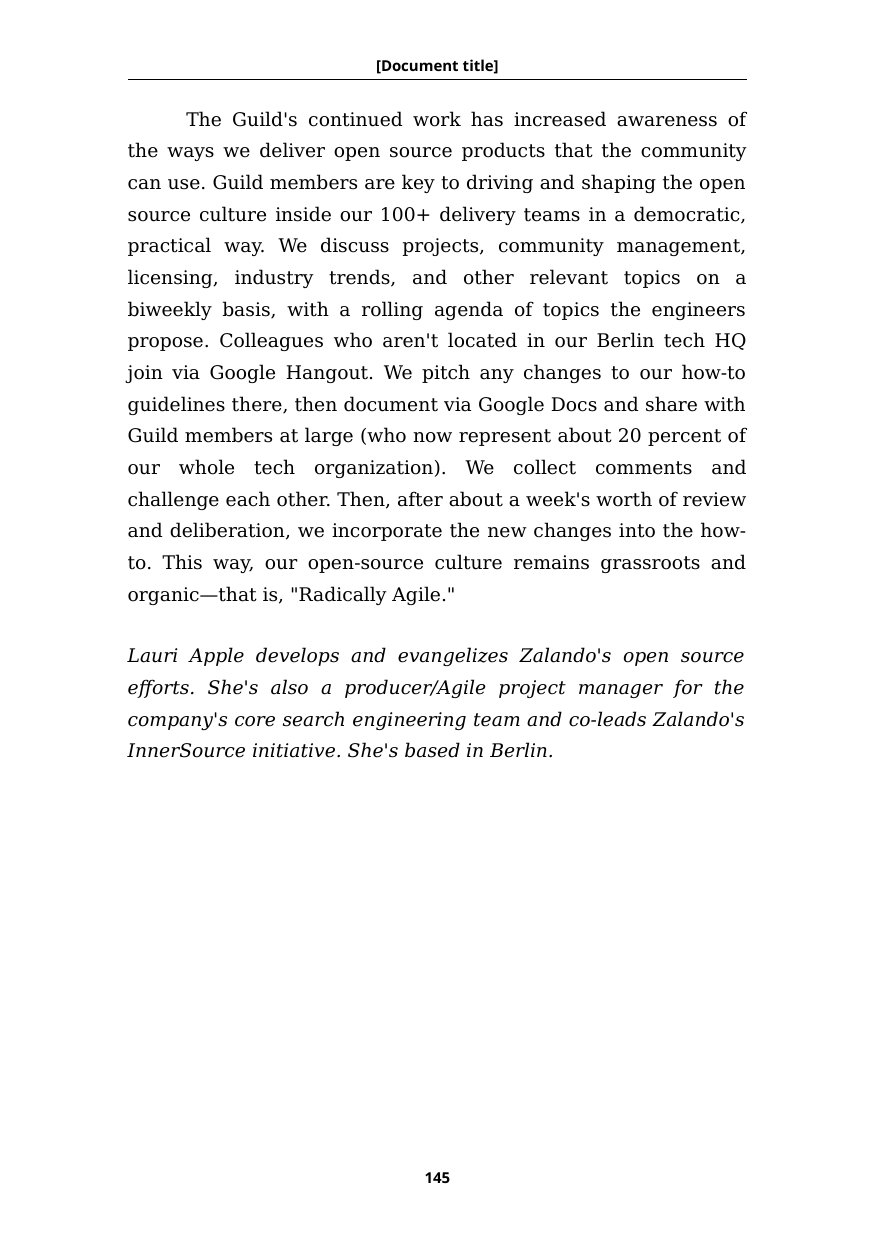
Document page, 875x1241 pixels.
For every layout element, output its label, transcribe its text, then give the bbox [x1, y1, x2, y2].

text The Guild's continued work has increased awareness of the ways we deliver open source products that the community can use. Guild members are key to driving and shaping the open source culture inside our 100+ delivery teams in a democratic, practical way. We discuss projects, community management, licensing, industry trends, and other relevant topics on a biweekly basis, with a rolling agenda of topics the engineers propose. Colleagues who aren't located in our Berlin tech HQ join via Google Hangout. We pitch any changes to our how-to guidelines there, then document via Google Docs and share with Guild members at large (who now represent about 20 percent of our whole tech organization). We collect comments and challenge each other. Then, after about a week's worth of review and deliberation, we incorporate the new changes into the how-to. This way, our open-source culture remains grassroots and organic—that is, "Radically Agile." [127, 109, 747, 606]
text Lauri Apple develops and evangelizes Zalando's open source efforts. She's also a producer/Agile project manager for the company's core search engineering team and co-leads Zalando's InnerSource initiative. She's based in Berlin. [127, 645, 747, 762]
